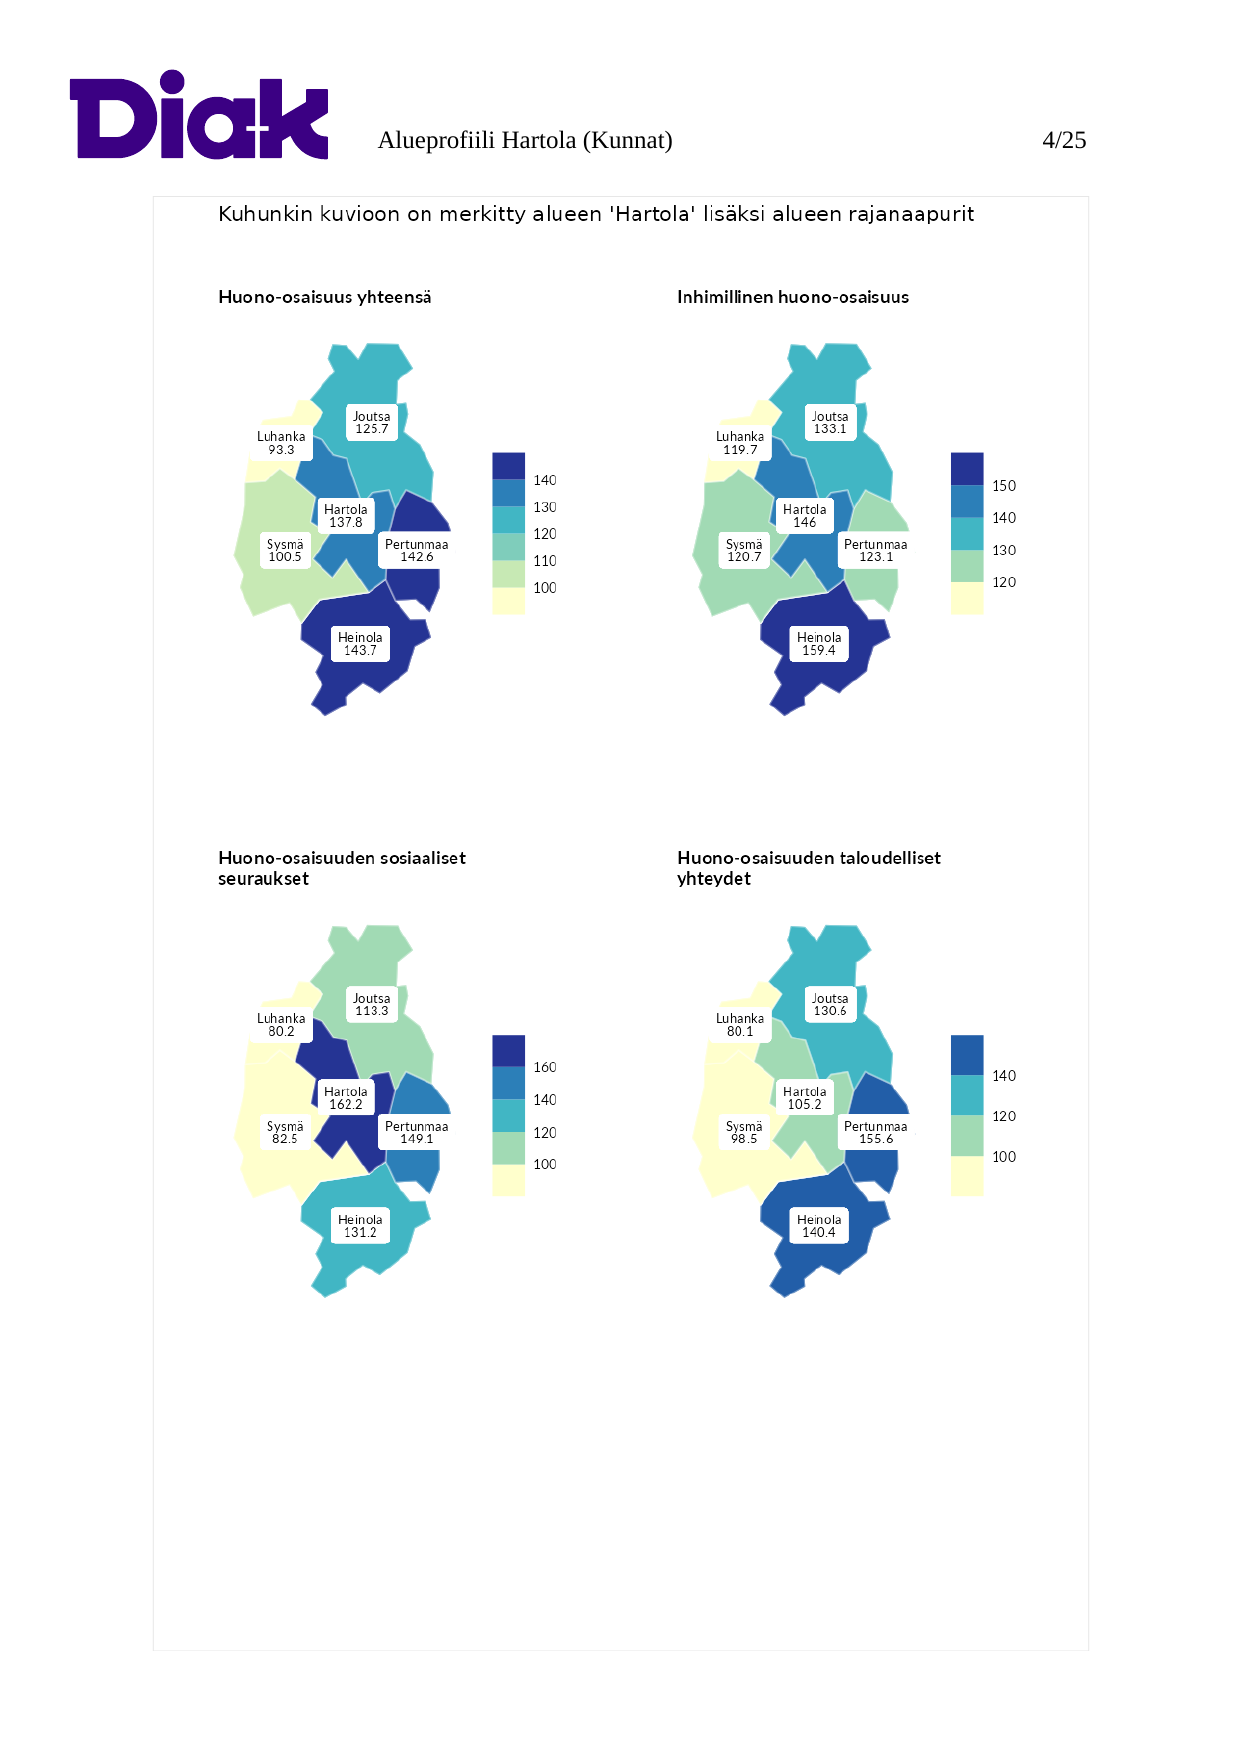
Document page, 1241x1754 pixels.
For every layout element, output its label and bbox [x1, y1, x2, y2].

picture [61, 196, 1179, 1651]
